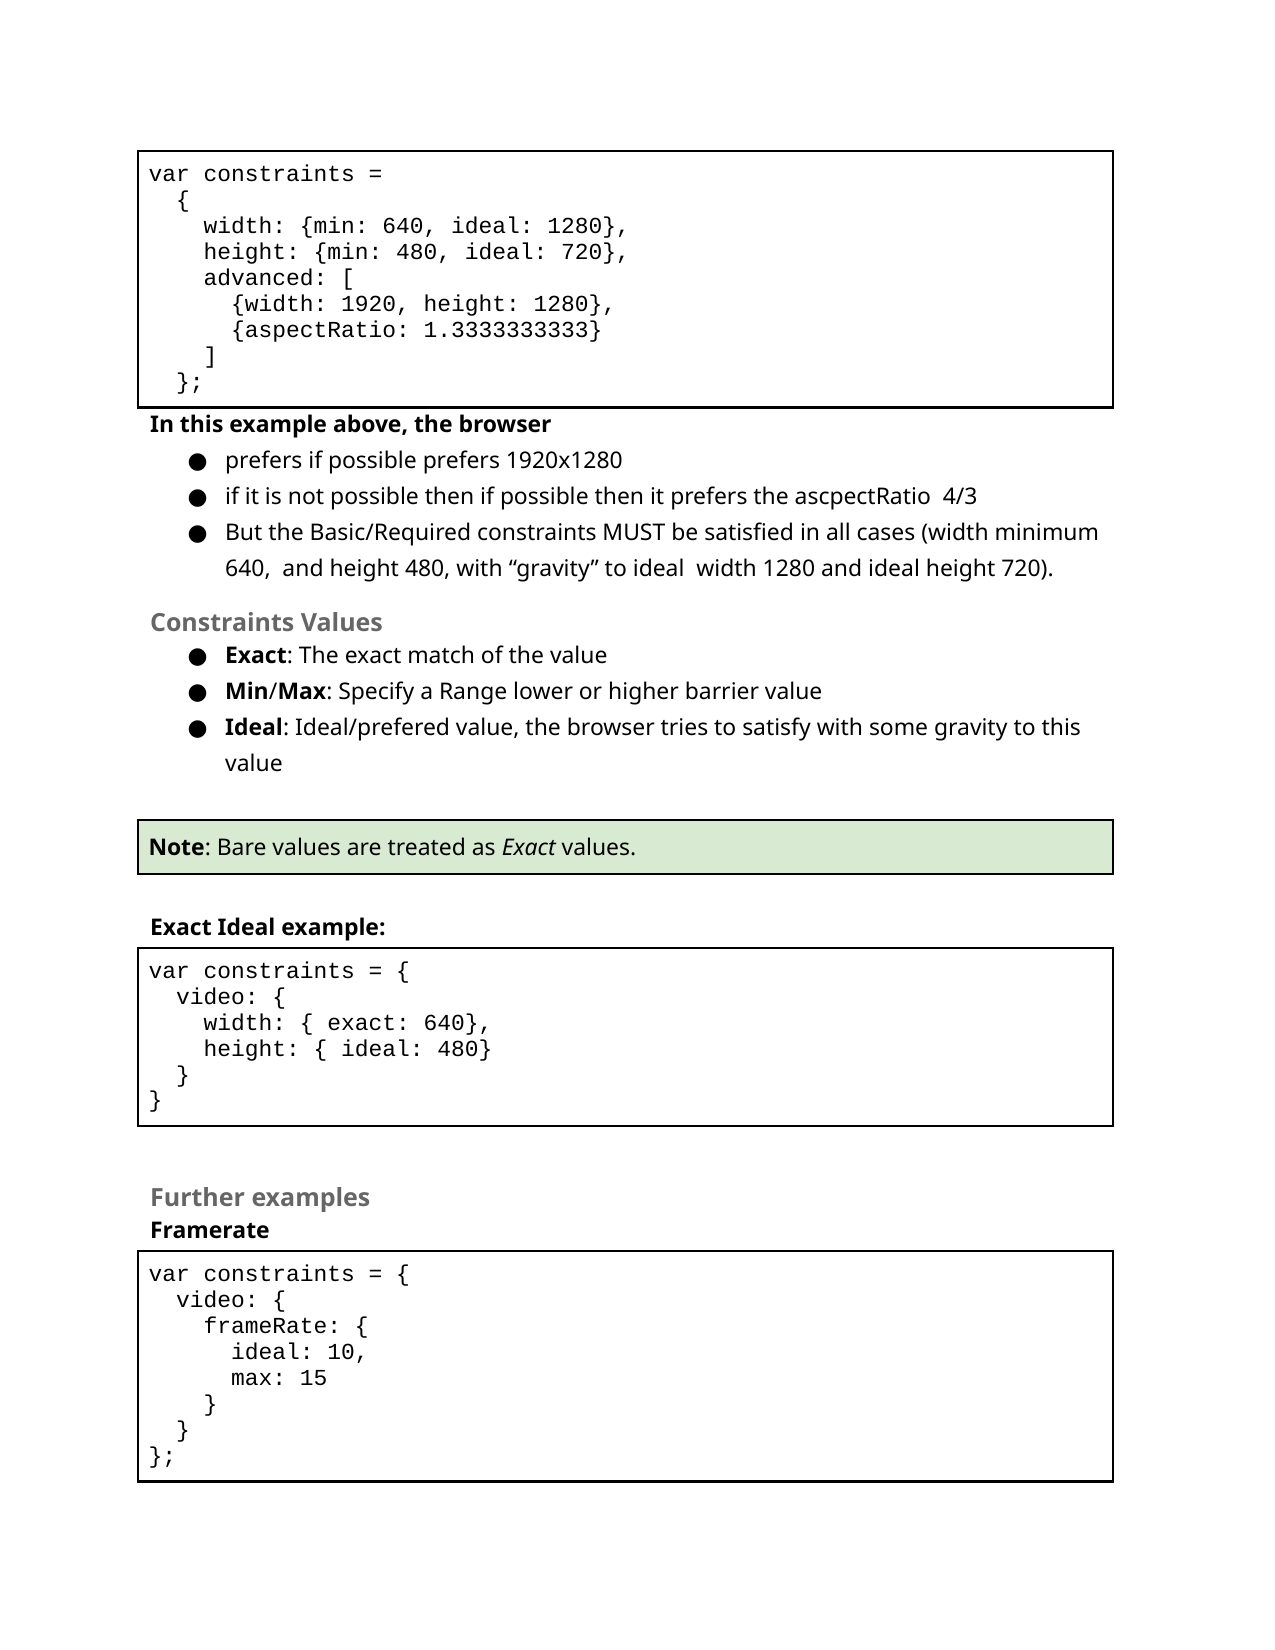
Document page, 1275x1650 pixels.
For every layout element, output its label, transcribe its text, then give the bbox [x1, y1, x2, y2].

table_header var constraints = { width: {min: 640, ideal: 1280}, height: {min: 480, ideal: 720}, advanced: [ {width: 1920, height: 1280}, {aspectRatio: 1.3333333333} ] }; [139, 152, 1112, 406]
list Exact: The exact match of the value [187, 639, 1125, 670]
text In this example above, the browser [150, 408, 1125, 440]
text Exact Ideal example: [150, 911, 1125, 942]
text Framerate [150, 1214, 1125, 1245]
table_header Note: Bare values are treated as Exact values. [139, 821, 1112, 873]
subtitle Constraints Values [150, 605, 1125, 639]
list Ideal: Ideal/prefered value, the browser tries to satisfy with some gravity to this value [187, 711, 1125, 778]
list But the Basic/Required constraints MUST be satisfied in all cases (width minimum 640, and height 480, with “gravity” to ideal width 1280 and ideal height 720). [187, 516, 1125, 583]
table_header var constraints = { video: { width: { exact: 640}, height: { ideal: 480} } } [139, 949, 1112, 1125]
list prefers if possible prefers 1920x1280 [187, 444, 1125, 476]
subtitle Further examples [150, 1180, 1125, 1214]
table_header var constraints = { video: { frameRate: { ideal: 10, max: 15 } } }; [139, 1252, 1112, 1480]
list Min/Max: Specify a Range lower or higher barrier value [187, 675, 1125, 706]
list if it is not possible then if possible then it prefers the ascpectRatio 4/3 [187, 480, 1125, 512]
